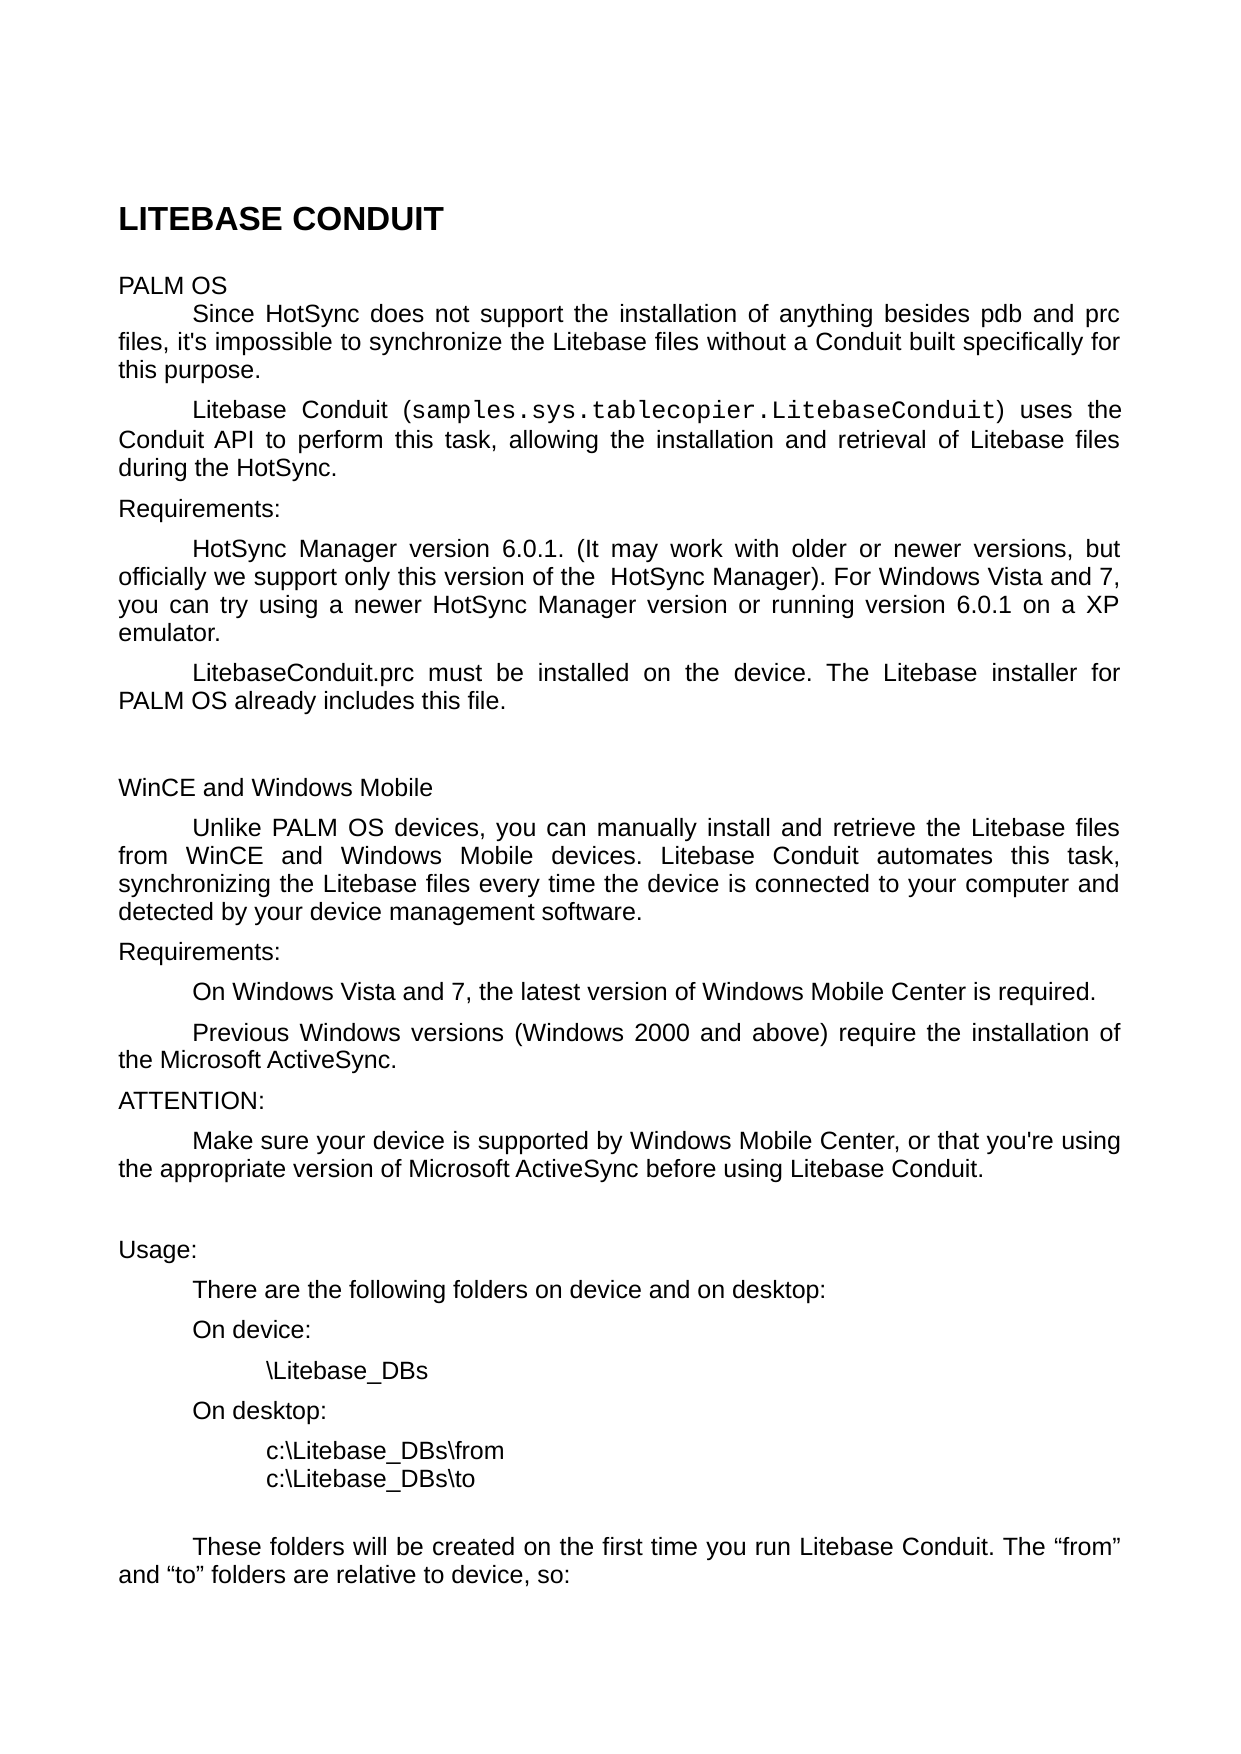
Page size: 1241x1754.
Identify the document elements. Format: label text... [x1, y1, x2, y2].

text Usage: [118, 1236, 1122, 1263]
text ATTENTION: [118, 1087, 1122, 1114]
text LitebaseConduit.prc must be installed on the device. The Litebase installer for PALM OS already includes this file. [118, 659, 1122, 714]
text \Litebase_DBs [118, 1356, 1122, 1384]
text On desktop: [118, 1397, 1122, 1425]
text Requirements: [118, 494, 1122, 522]
subtitle LITEBASE CONDUIT [118, 201, 1122, 238]
text PALM OS [118, 272, 1122, 300]
text Unlike PALM OS devices, you can manually install and retrieve the Litebase files from WinCE and Windows Mobile devices. Litebase Conduit automates this task, synchronizing the Litebase files every time the device is connected to your computer and detected by your device management software. [118, 814, 1122, 925]
text Since HotSync does not support the installation of anything besides pdb and prc files, it's impossible to synchronize the Litebase files without a Conduit built specifically for this purpose. [118, 300, 1122, 384]
text Previous Windows versions (Windows 2000 and above) require the installation of the Microsoft ActiveSync. [118, 1018, 1122, 1074]
text WinCE and Windows Mobile [118, 773, 1122, 801]
text Make sure your device is supported by Windows Mobile Center, or that you're using the appropriate version of Microsoft ActiveSync before using Litebase Conduit. [118, 1127, 1122, 1183]
text HotSync Manager version 6.0.1. (It may work with older or newer versions, but officially we support only this version of the HotSync Manager). For Windows Vista and 7, you can try using a newer HotSync Manager version or running version 6.0.1 on a XP emulator. [118, 535, 1122, 646]
text Litebase Conduit (samples.sys.tablecopier.LitebaseConduit) uses the Conduit API to perform this task, allowing the installation and retrieval of Litebase files during the HotSync. [118, 396, 1122, 482]
text Requirements: [118, 938, 1122, 966]
text There are the following folders on device and on desktop: [118, 1276, 1122, 1304]
text c:\Litebase_DBs\from c:\Litebase_DBs\to [118, 1437, 1122, 1521]
text On Windows Vista and 7, the latest version of Windows Mobile Center is required. [118, 978, 1122, 1006]
text These folders will be created on the first time you run Litebase Conduit. The “from” and “to” folders are relative to device, so: [118, 1533, 1122, 1589]
text On device: [118, 1316, 1122, 1344]
